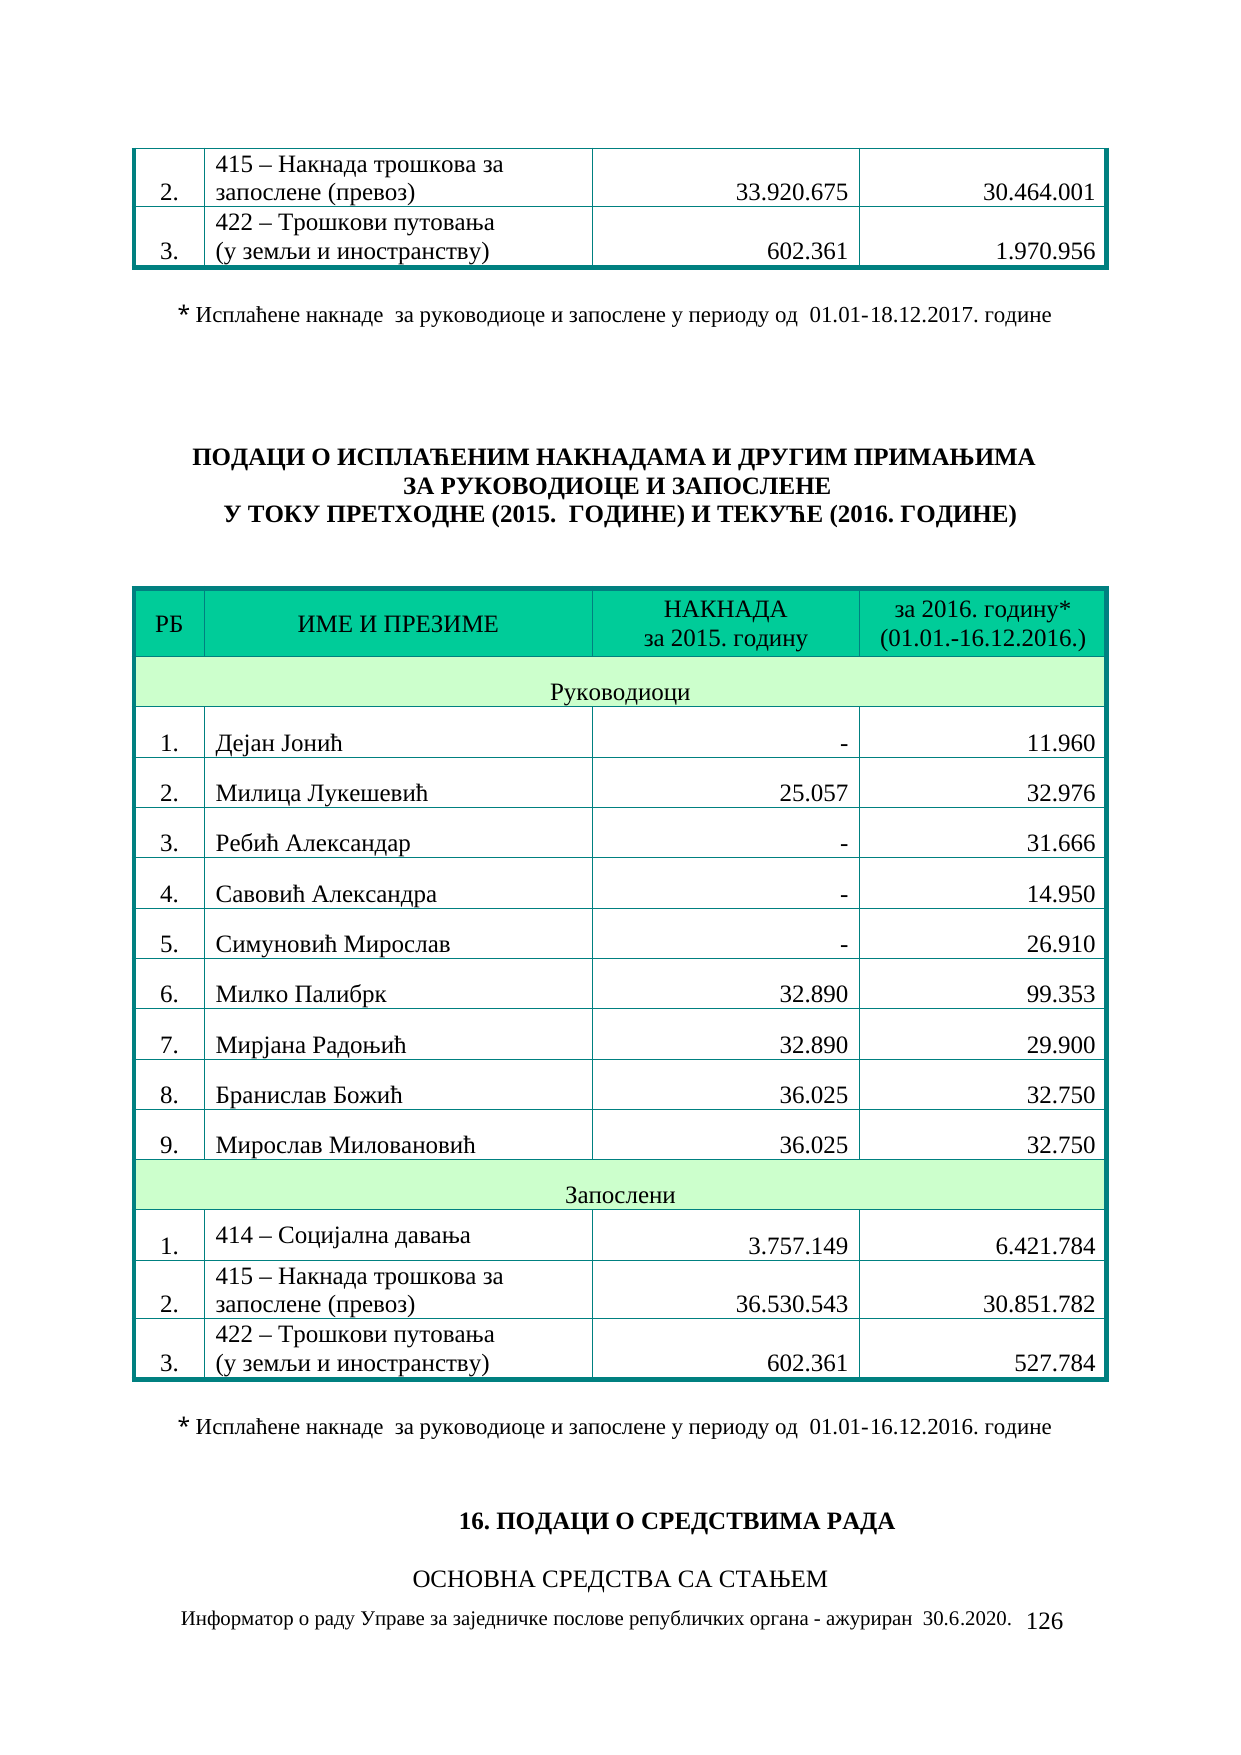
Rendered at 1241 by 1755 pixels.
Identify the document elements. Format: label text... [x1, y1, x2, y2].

table_cell 7. [136, 1009, 204, 1058]
table_cell 32.750 [860, 1110, 1104, 1159]
table_cell 26.910 [860, 909, 1104, 958]
table_cell 31.666 [860, 808, 1104, 857]
table_cell - [593, 808, 859, 857]
table_header за 2016. годину* (01.01.-16.12.2016.) [860, 591, 1104, 656]
table_cell 33.920.675 [593, 149, 859, 206]
table_cell 3.757.149 [593, 1210, 859, 1260]
table_cell 415 – Накнада трошкова за запослене (превоз) [205, 149, 592, 206]
text * Исплаћене накнаде за руководиоце и запослене у периоду од 01.01-16.12.2016. године [177, 1410, 1063, 1441]
table_cell - [593, 858, 859, 907]
table_cell 30.851.782 [860, 1261, 1104, 1318]
text ОСНОВНА СРЕДСТВА СА СТАЊЕМ [177, 1564, 1063, 1592]
table_cell 3. [136, 808, 204, 857]
table_cell 6. [136, 959, 204, 1008]
table_cell 32.976 [860, 758, 1104, 807]
table_cell Дејан Јонић [205, 707, 592, 757]
table_cell 422 – Трошкови путовања (у земљи и иностранству) [205, 1319, 592, 1377]
table_cell 602.361 [593, 207, 859, 265]
table_cell 3. [136, 1319, 204, 1377]
text 16. ПОДАЦИ О СРЕДСТВИМА РАДА [177, 1506, 1063, 1535]
table_cell Савовић Александра [205, 858, 592, 907]
table_cell 36.025 [593, 1110, 859, 1159]
table_cell 29.900 [860, 1009, 1104, 1058]
table_header ИМЕ И ПРЕЗИМЕ [205, 591, 592, 656]
table_cell 1. [136, 1210, 204, 1260]
table_cell 3. [136, 207, 204, 265]
table_cell 25.057 [593, 758, 859, 807]
table_cell - [593, 707, 859, 757]
table_cell Мирослав Миловановић [205, 1110, 592, 1159]
table_cell 422 – Трошкови путовања (у земљи и иностранству) [205, 207, 592, 265]
table_cell 14.950 [860, 858, 1104, 907]
table_cell 1.970.956 [860, 207, 1104, 265]
table_cell 6.421.784 [860, 1210, 1104, 1260]
table_cell 2. [136, 758, 204, 807]
table_cell Симуновић Мирослав [205, 909, 592, 958]
table_cell Ребић Александар [205, 808, 592, 857]
table_cell 32.890 [593, 959, 859, 1008]
text ПОДАЦИ О ИСПЛАЋЕНИМ НАКНАДАМА И ДРУГИМ ПРИМАЊИМА [177, 442, 1063, 471]
table_cell Мирјана Радоњић [205, 1009, 592, 1058]
table_cell 414 – Социјална давања [205, 1210, 592, 1260]
table_cell 4. [136, 858, 204, 907]
text ЗА РУКОВОДИОЦЕ И ЗАПОСЛЕНЕ [177, 471, 1063, 499]
table_cell 415 – Накнада трошкова за запослене (превоз) [205, 1261, 592, 1318]
text У ТОКУ ПРЕТХОДНЕ (2015. ГОДИНЕ) И ТЕКУЋЕ (2016. ГОДИНЕ) [177, 499, 1063, 528]
table_cell Милица Лукешевић [205, 758, 592, 807]
table_cell Руководиоци [136, 657, 1104, 706]
table_cell Милко Палибрк [205, 959, 592, 1008]
table_cell 32.890 [593, 1009, 859, 1058]
table_cell 11.960 [860, 707, 1104, 757]
table_cell 36.530.543 [593, 1261, 859, 1318]
table_cell 32.750 [860, 1060, 1104, 1109]
table_cell 5. [136, 909, 204, 958]
table_cell 99.353 [860, 959, 1104, 1008]
table_cell 2. [136, 149, 204, 206]
table_cell 9. [136, 1110, 204, 1159]
table_header РБ [136, 591, 204, 656]
table_header НАКНАДА за 2015. годину [593, 591, 859, 656]
table_cell Бранислав Божић [205, 1060, 592, 1109]
table_cell 30.464.001 [860, 149, 1104, 206]
table_cell 602.361 [593, 1319, 859, 1377]
text * Исплаћене накнаде за руководиоце и запослене у периоду од 01.01-18.12.2017. године [177, 298, 1063, 329]
table_cell 527.784 [860, 1319, 1104, 1377]
table_cell - [593, 909, 859, 958]
table_cell 2. [136, 1261, 204, 1318]
table_cell 36.025 [593, 1060, 859, 1109]
table_cell Запослени [136, 1160, 1104, 1209]
table_cell 8. [136, 1060, 204, 1109]
table_cell 1. [136, 707, 204, 757]
